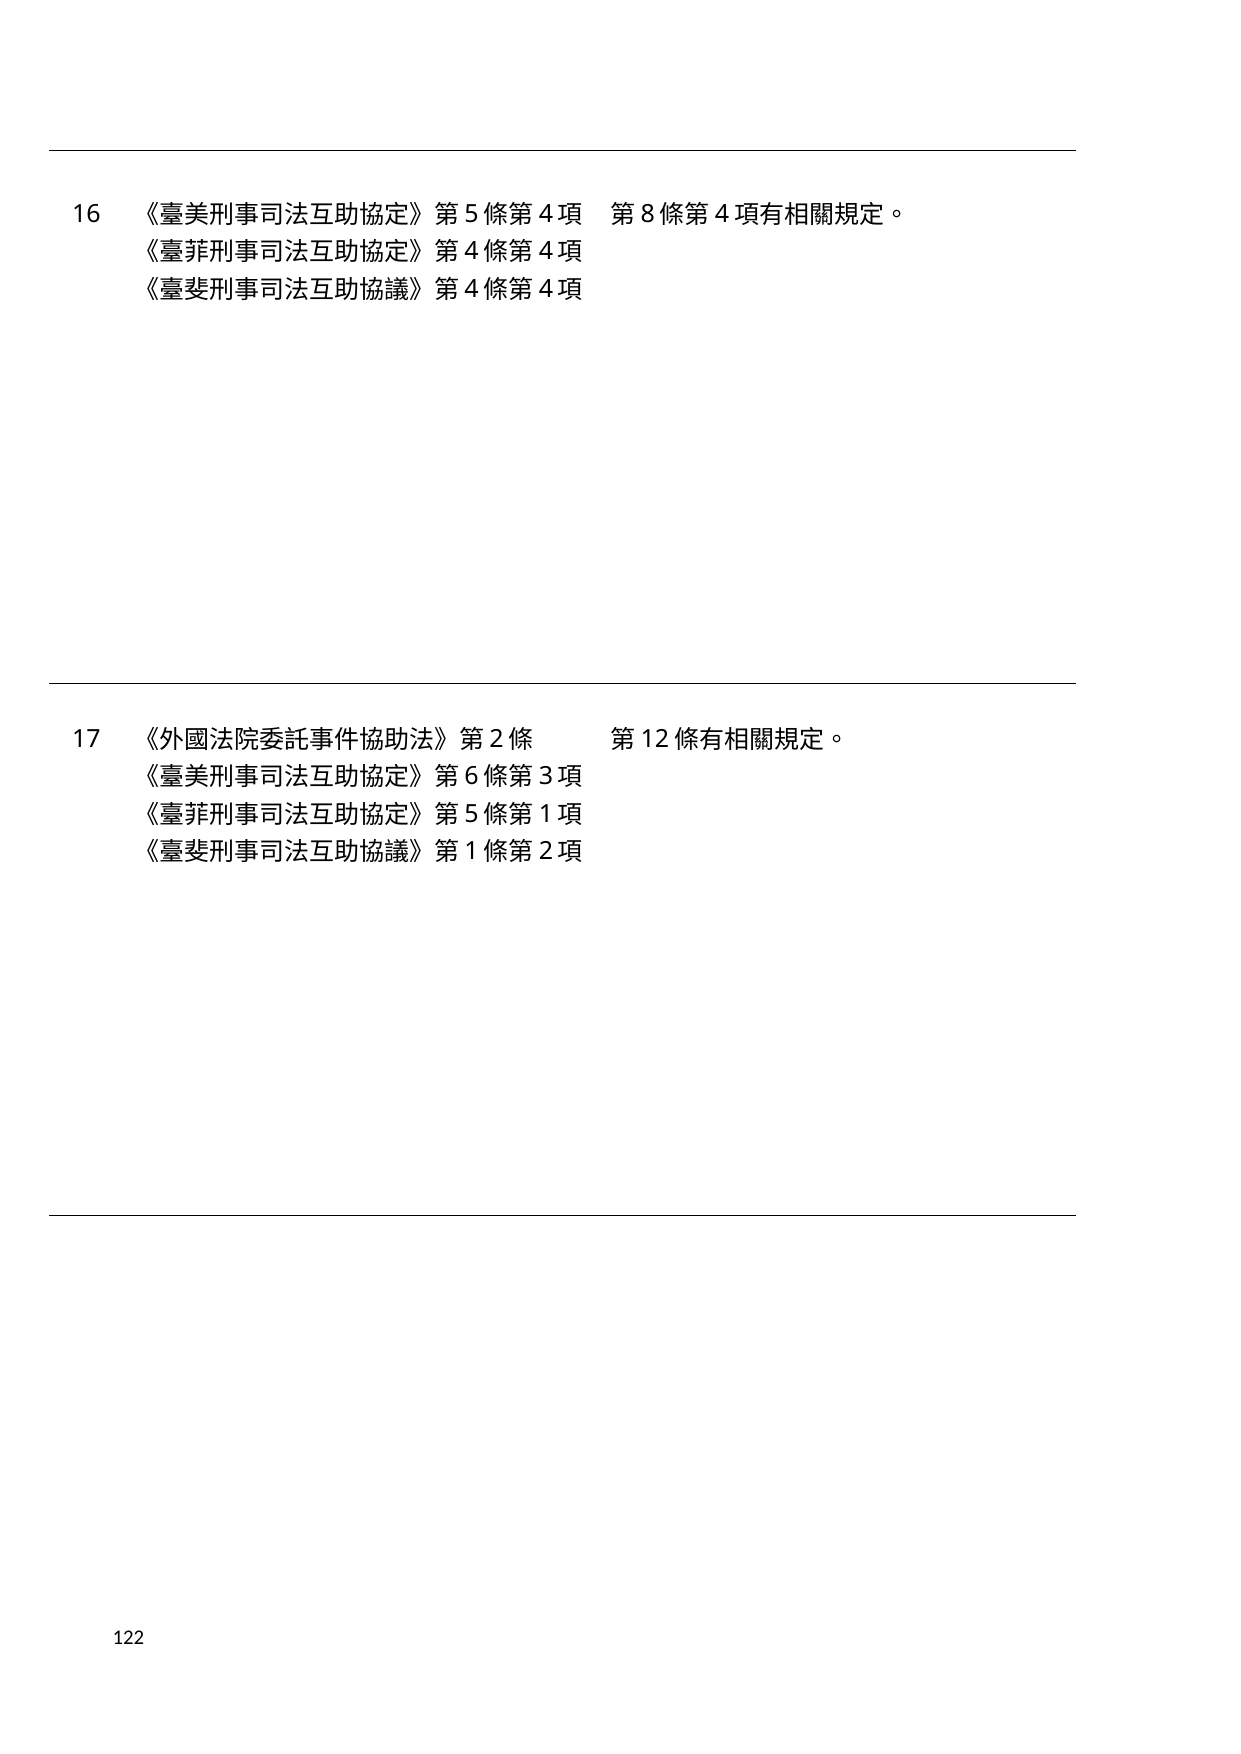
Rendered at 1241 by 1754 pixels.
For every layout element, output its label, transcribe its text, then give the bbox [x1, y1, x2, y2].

table_cell 第8條第4項有相關規定。 [599, 151, 1076, 682]
table_cell 第12條有相關規定。 [599, 684, 1076, 1215]
table_cell 17 [49, 684, 123, 1215]
table_cell 16 [49, 151, 123, 682]
table_cell 《外國法院委託事件協助法》第2條 《臺美刑事司法互助協定》第6條第3項 《臺菲刑事司法互助協定》第5條第1項 《臺斐刑事司法互助協議》第1條第2項 [123, 684, 599, 1215]
table_cell 《臺美刑事司法互助協定》第5條第4項 《臺菲刑事司法互助協定》第4條第4項 《臺斐刑事司法互助協議》第4條第4項 [123, 151, 599, 682]
